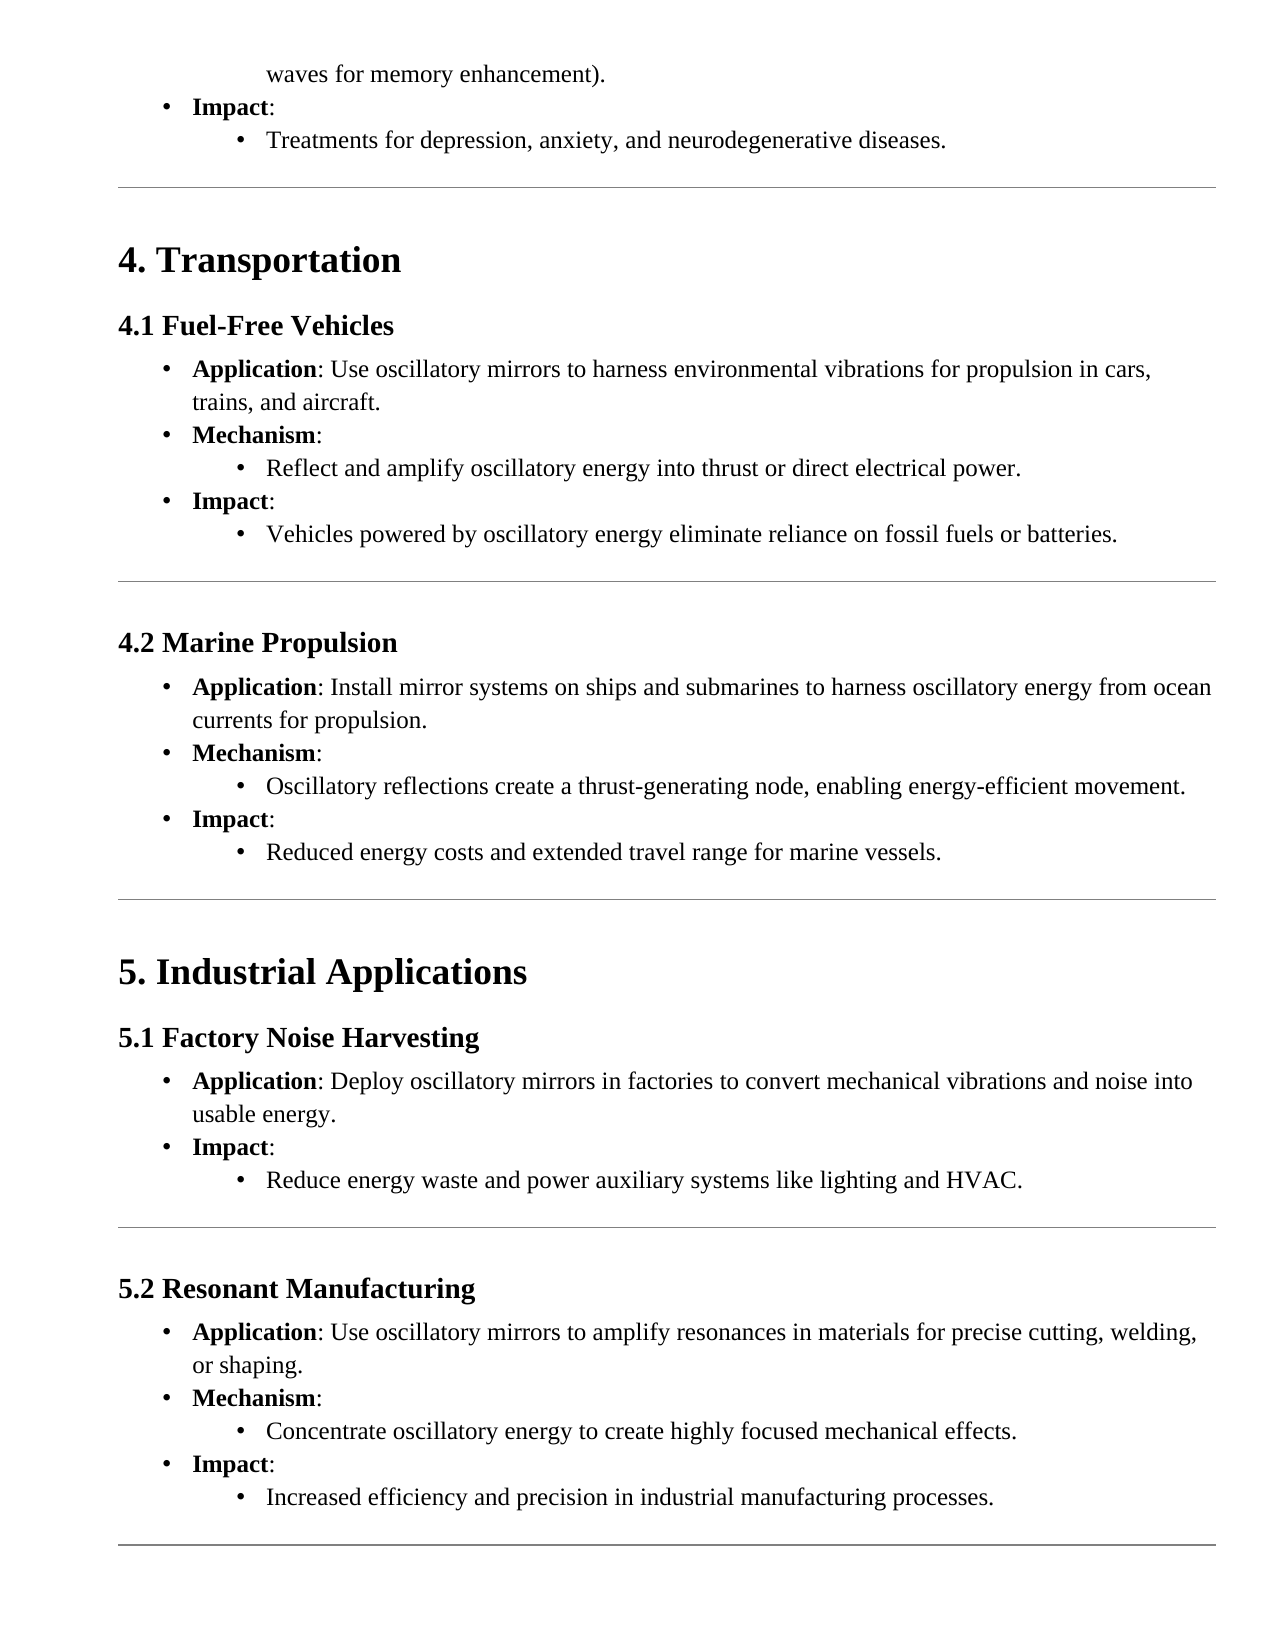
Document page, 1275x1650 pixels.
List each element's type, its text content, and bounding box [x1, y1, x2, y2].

subtitle 4.1 Fuel-Free Vehicles [118, 308, 1216, 342]
list Application: Use oscillatory mirrors to amplify resonances in materials for precise cutting, welding, or shaping. [162, 1317, 1216, 1379]
list Impact: [162, 804, 1216, 832]
list Vehicles powered by oscillatory energy eliminate reliance on fossil fuels or batteries. [236, 519, 1216, 548]
list Increased efficiency and precision in industrial manufacturing processes. [236, 1482, 1216, 1511]
subtitle 4. Transportation [118, 238, 1216, 281]
subtitle 5.1 Factory Noise Harvesting [118, 1020, 1216, 1053]
list Impact: [162, 1449, 1216, 1478]
list Mechanism: [162, 738, 1216, 766]
list Oscillatory reflections create a thrust-generating node, enabling energy-efficient movement. [236, 771, 1216, 799]
list Reflect and amplify oscillatory energy into thrust or direct electrical power. [236, 453, 1216, 482]
subtitle 5. Industrial Applications [118, 949, 1216, 993]
list Mechanism: [162, 420, 1216, 449]
list Concentrate oscillatory energy to create highly focused mechanical effects. [236, 1416, 1216, 1445]
list Application: Deploy oscillatory mirrors in factories to convert mechanical vibrations and noise into usable energy. [162, 1066, 1216, 1127]
list waves for memory enhancement). [236, 59, 1216, 88]
subtitle 4.2 Marine Propulsion [118, 626, 1216, 659]
list Mechanism: [162, 1383, 1216, 1412]
list Application: Use oscillatory mirrors to harness environmental vibrations for propulsion in cars, trains, and aircraft. [162, 354, 1216, 416]
list Reduced energy costs and extended travel range for marine vessels. [236, 837, 1216, 866]
list Impact: [162, 1132, 1216, 1161]
list Impact: [162, 92, 1216, 121]
list Treatments for depression, anxiety, and neurodegenerative diseases. [236, 125, 1216, 154]
list Impact: [162, 486, 1216, 515]
subtitle 5.2 Resonant Manufacturing [118, 1271, 1216, 1305]
list Reduce energy waste and power auxiliary systems like lighting and HVAC. [236, 1165, 1216, 1193]
list Application: Install mirror systems on ships and submarines to harness oscillatory energy from ocean currents for propulsion. [162, 672, 1216, 733]
